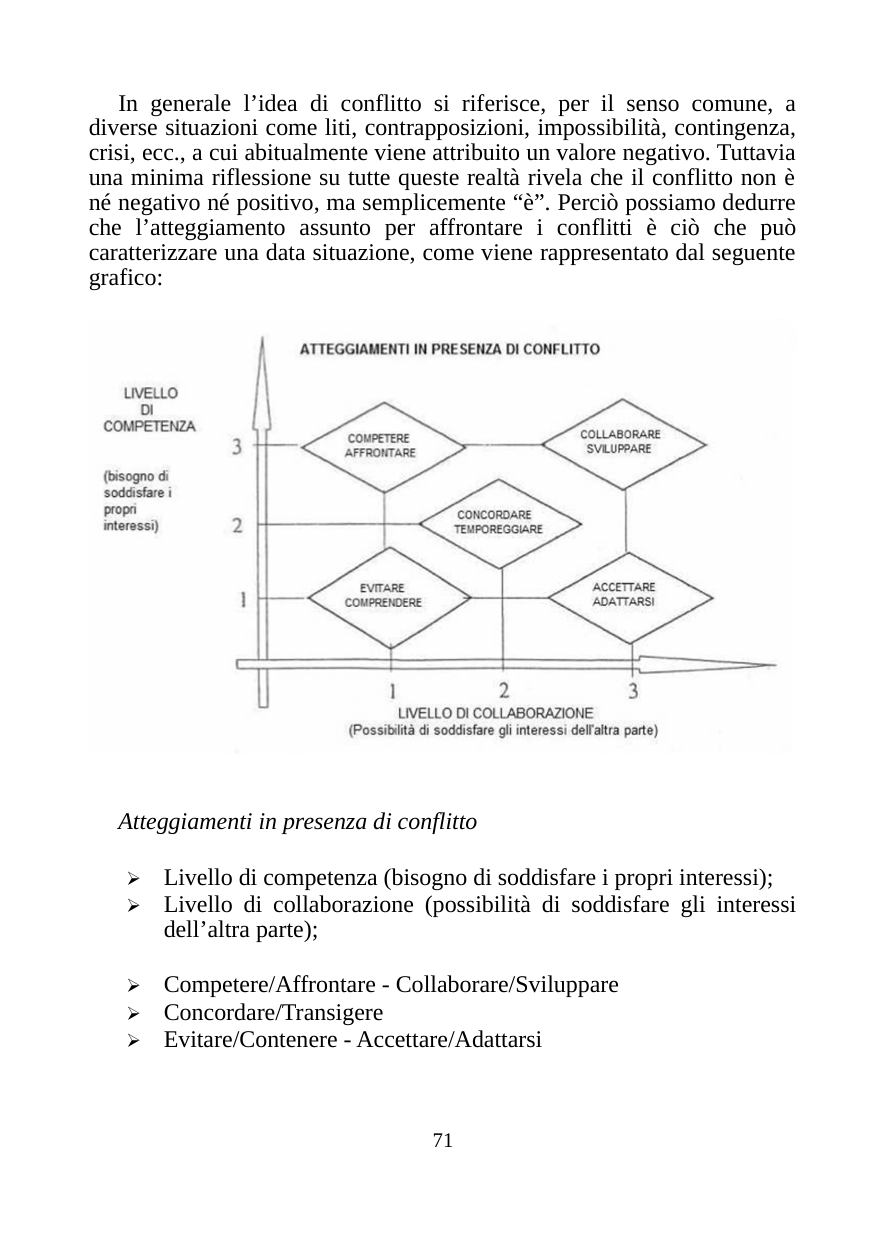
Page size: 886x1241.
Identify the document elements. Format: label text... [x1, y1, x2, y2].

list Competere/Affrontare - Collaborare/Sviluppare [126, 970, 797, 998]
picture [88, 318, 798, 755]
list Evitare/Contenere - Accettare/Adattarsi [126, 1025, 797, 1053]
list Livello di collaborazione (possibilità di soddisfare gli interessi dell’altra parte); [126, 890, 797, 943]
list Livello di competenza (bisogno di soddisfare i propri interessi); [126, 862, 797, 890]
list Concordare/Transigere [126, 998, 797, 1025]
text Atteggiamenti in presenza di conflitto [88, 807, 797, 835]
text In generale l’idea di conflitto si riferisce, per il senso comune, a diverse situazioni come liti, contrapposizioni, impossibilità, contingenza, crisi, ecc., a cui abitualmente viene attribuito un valore negativo. Tuttavia una minima riflessione su tutte queste realtà rivela che il conflitto non è né negativo né positivo, ma semplicemente “è”. Perciò possiamo dedurre che l’atteggiamento assunto per affrontare i conflitti è ciò che può caratterizzare una data situazione, come viene rappresentato dal seguente grafico: [88, 88, 797, 290]
